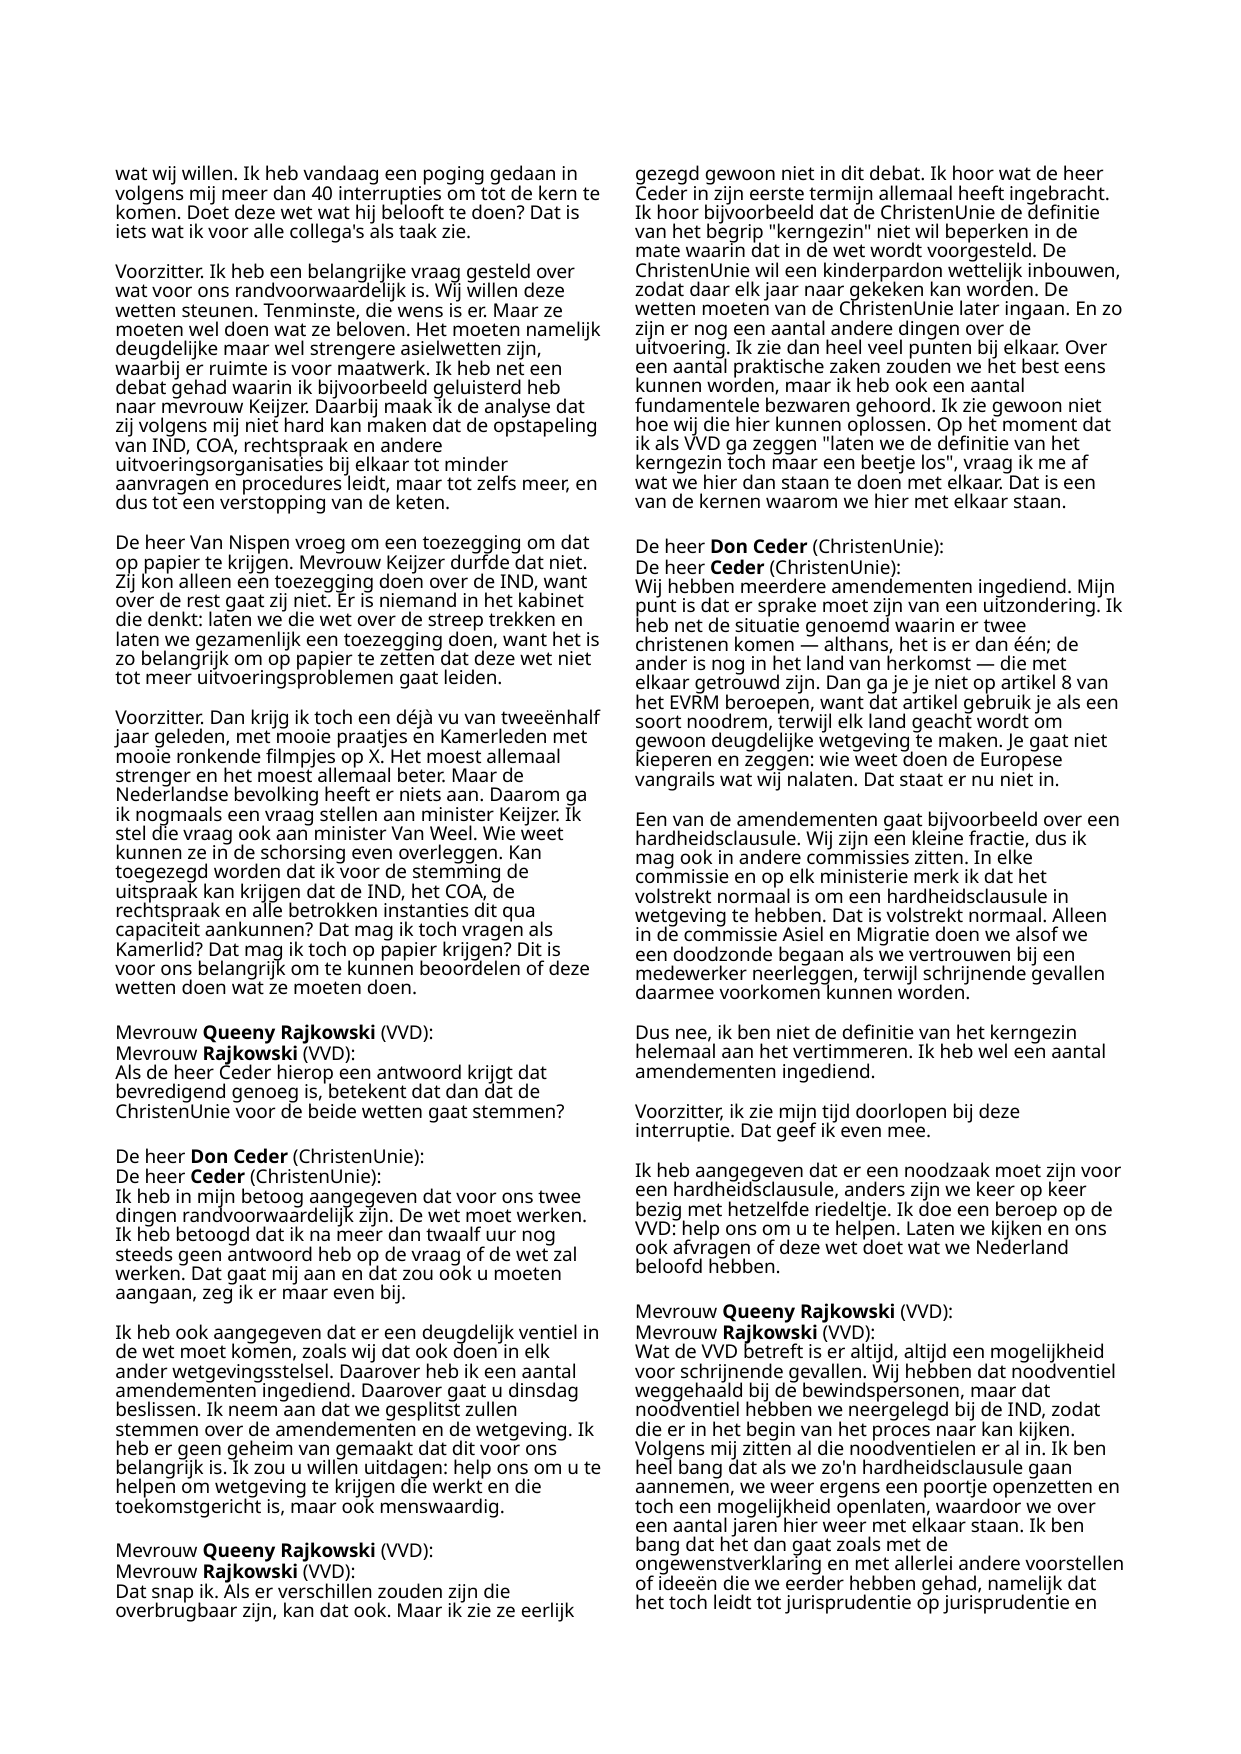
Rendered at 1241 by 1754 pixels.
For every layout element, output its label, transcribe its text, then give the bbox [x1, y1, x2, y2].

text De heer Van Nispen vroeg om een toezegging om dat op papier te krijgen. Mevrouw Keijzer durfde dat niet. Zij kon alleen een toezegging doen over de IND, want over de rest gaat zij niet. Er is niemand in het kabinet die denkt: laten we die wet over de streep trekken en laten we gezamenlijk een toezegging doen, want het is zo belangrijk om op papier te zetten dat deze wet niet tot meer uitvoeringsproblemen gaat leiden. [115, 534, 605, 688]
text Mevrouw Queeny Rajkowski (VVD): [635, 1298, 1125, 1324]
text Voorzitter. Dan krijg ik toch een déjà vu van tweeënhalf jaar geleden, met mooie praatjes en Kamerleden met mooie ronkende filmpjes op X. Het moest allemaal strenger en het moest allemaal beter. Maar de Nederlandse bevolking heeft er niets aan. Daarom ga ik nogmaals een vraag stellen aan minister Keijzer. Ik stel die vraag ook aan minister Van Weel. Wie weet kunnen ze in de schorsing even overleggen. Kan toegezegd worden dat ik voor de stemming de uitspraak kan krijgen dat de IND, het COA, de rechtspraak en alle betrokken instanties dit qua capaciteit aankunnen? Dat mag ik toch vragen als Kamerlid? Dat mag ik toch op papier krijgen? Dit is voor ons belangrijk om te kunnen beoordelen of deze wetten doen wat ze moeten doen. [115, 709, 605, 998]
text Dus nee, ik ben niet de definitie van het kerngezin helemaal aan het vertimmeren. Ik heb wel een aantal amendementen ingediend. [635, 1024, 1125, 1082]
text gezegd gewoon niet in dit debat. Ik hoor wat de heer Ceder in zijn eerste termijn allemaal heeft ingebracht. Ik hoor bijvoorbeeld dat de ChristenUnie de definitie van het begrip "kerngezin" niet wil beperken in de mate waarin dat in de wet wordt voorgesteld. De ChristenUnie wil een kinderpardon wettelijk inbouwen, zodat daar elk jaar naar gekeken kan worden. De wetten moeten van de ChristenUnie later ingaan. En zo zijn er nog een aantal andere dingen over de uitvoering. Ik zie dan heel veel punten bij elkaar. Over een aantal praktische zaken zouden we het best eens kunnen worden, maar ik heb ook een aantal fundamentele bezwaren gehoord. Ik zie gewoon niet hoe wij die hier kunnen oplossen. Op het moment dat ik als VVD ga zeggen "laten we de definitie van het kerngezin toch maar een beetje los", vraag ik me af wat we hier dan staan te doen met elkaar. Dat is een van de kernen waarom we hier met elkaar staan. [635, 165, 1125, 512]
text Mevrouw Queeny Rajkowski (VVD): [115, 1019, 605, 1045]
text Mevrouw Rajkowski (VVD): [115, 1563, 605, 1583]
text Wij hebben meerdere amendementen ingediend. Mijn punt is dat er sprake moet zijn van een uitzondering. Ik heb net de situatie genoemd waarin er twee christenen komen — althans, het is er dan één; de ander is nog in het land van herkomst — die met elkaar getrouwd zijn. Dan ga je je niet op artikel 8 van het EVRM beroepen, want dat artikel gebruik je als een soort noodrem, terwijl elk land geacht wordt om gewoon deugdelijke wetgeving te maken. Je gaat niet kieperen en zeggen: wie weet doen de Europese vangrails wat wij nalaten. Dat staat er nu niet in. [635, 578, 1125, 790]
text Voorzitter, ik zie mijn tijd doorlopen bij deze interruptie. Dat geef ik even mee. [635, 1103, 1125, 1141]
text De heer Don Ceder (ChristenUnie): [115, 1143, 605, 1168]
text De heer Ceder (ChristenUnie): [115, 1168, 605, 1188]
text Mevrouw Queeny Rajkowski (VVD): [115, 1538, 605, 1563]
text Een van de amendementen gaat bijvoorbeeld over een hardheidsclausule. Wij zijn een kleine fractie, dus ik mag ook in andere commissies zitten. In elke commissie en op elk ministerie merk ik dat het volstrekt normaal is om een hardheidsclausule in wetgeving te hebben. Dat is volstrekt normaal. Alleen in de commissie Asiel en Migratie doen we alsof we een doodzonde begaan als we vertrouwen bij een medewerker neerleggen, terwijl schrijnende gevallen daarmee voorkomen kunnen worden. [635, 811, 1125, 1003]
text De heer Ceder (ChristenUnie): [635, 559, 1125, 578]
text Ik heb in mijn betoog aangegeven dat voor ons twee dingen randvoorwaardelijk zijn. De wet moet werken. Ik heb betoogd dat ik na meer dan twaalf uur nog steeds geen antwoord heb op de vraag of de wet zal werken. Dat gaat mij aan en dat zou ook u moeten aangaan, zeg ik er maar even bij. [115, 1188, 605, 1303]
text Mevrouw Rajkowski (VVD): [115, 1045, 605, 1064]
text Ik heb aangegeven dat er een noodzaak moet zijn voor een hardheidsclausule, anders zijn we keer op keer bezig met hetzelfde riedeltje. Ik doe een beroep op de VVD: help ons om u te helpen. Laten we kijken en ons ook afvragen of deze wet doet wat we Nederland beloofd hebben. [635, 1162, 1125, 1278]
text wat wij willen. Ik heb vandaag een poging gedaan in volgens mij meer dan 40 interrupties om tot de kern te komen. Doet deze wet wat hij belooft te doen? Dat is iets wat ik voor alle collega's als taak zie. [115, 165, 605, 242]
text Mevrouw Rajkowski (VVD): [635, 1324, 1125, 1343]
text Als de heer Ceder hierop een antwoord krijgt dat bevredigend genoeg is, betekent dat dan dat de ChristenUnie voor de beide wetten gaat stemmen? [115, 1064, 605, 1122]
text De heer Don Ceder (ChristenUnie): [635, 533, 1125, 559]
text Dat snap ik. Als er verschillen zouden zijn die overbrugbaar zijn, kan dat ook. Maar ik zie ze eerlijk [115, 1583, 605, 1621]
text Ik heb ook aangegeven dat er een deugdelijk ventiel in de wet moet komen, zoals wij dat ook doen in elk ander wetgevingsstelsel. Daarover heb ik een aantal amendementen ingediend. Daarover gaat u dinsdag beslissen. Ik neem aan dat we gesplitst zullen stemmen over de amendementen en de wetgeving. Ik heb er geen geheim van gemaakt dat dit voor ons belangrijk is. Ik zou u willen uitdagen: help ons om u te helpen om wetgeving te krijgen die werkt en die toekomstgericht is, maar ook menswaardig. [115, 1324, 605, 1517]
text Wat de VVD betreft is er altijd, altijd een mogelijkheid voor schrijnende gevallen. Wij hebben dat noodventiel weggehaald bij de bewindspersonen, maar dat noodventiel hebben we neergelegd bij de IND, zodat die er in het begin van het proces naar kan kijken. Volgens mij zitten al die noodventielen er al in. Ik ben heel bang dat als we zo'n hardheidsclausule gaan aannemen, we weer ergens een poortje openzetten en toch een mogelijkheid openlaten, waardoor we over een aantal jaren hier weer met elkaar staan. Ik ben bang dat het dan gaat zoals met de ongewenstverklaring en met allerlei andere voorstellen of ideeën die we eerder hebben gehad, namelijk dat het toch leidt tot jurisprudentie op jurisprudentie en [635, 1343, 1125, 1613]
text Voorzitter. Ik heb een belangrijke vraag gesteld over wat voor ons randvoorwaardelijk is. Wij willen deze wetten steunen. Tenminste, die wens is er. Maar ze moeten wel doen wat ze beloven. Het moeten namelijk deugdelijke maar wel strengere asielwetten zijn, waarbij er ruimte is voor maatwerk. Ik heb net een debat gehad waarin ik bijvoorbeeld geluisterd heb naar mevrouw Keijzer. Daarbij maak ik de analyse dat zij volgens mij niet hard kan maken dat de opstapeling van IND, COA, rechtspraak en andere uitvoeringsorganisaties bij elkaar tot minder aanvragen en procedures leidt, maar tot zelfs meer, en dus tot een verstopping van de keten. [115, 263, 605, 514]
